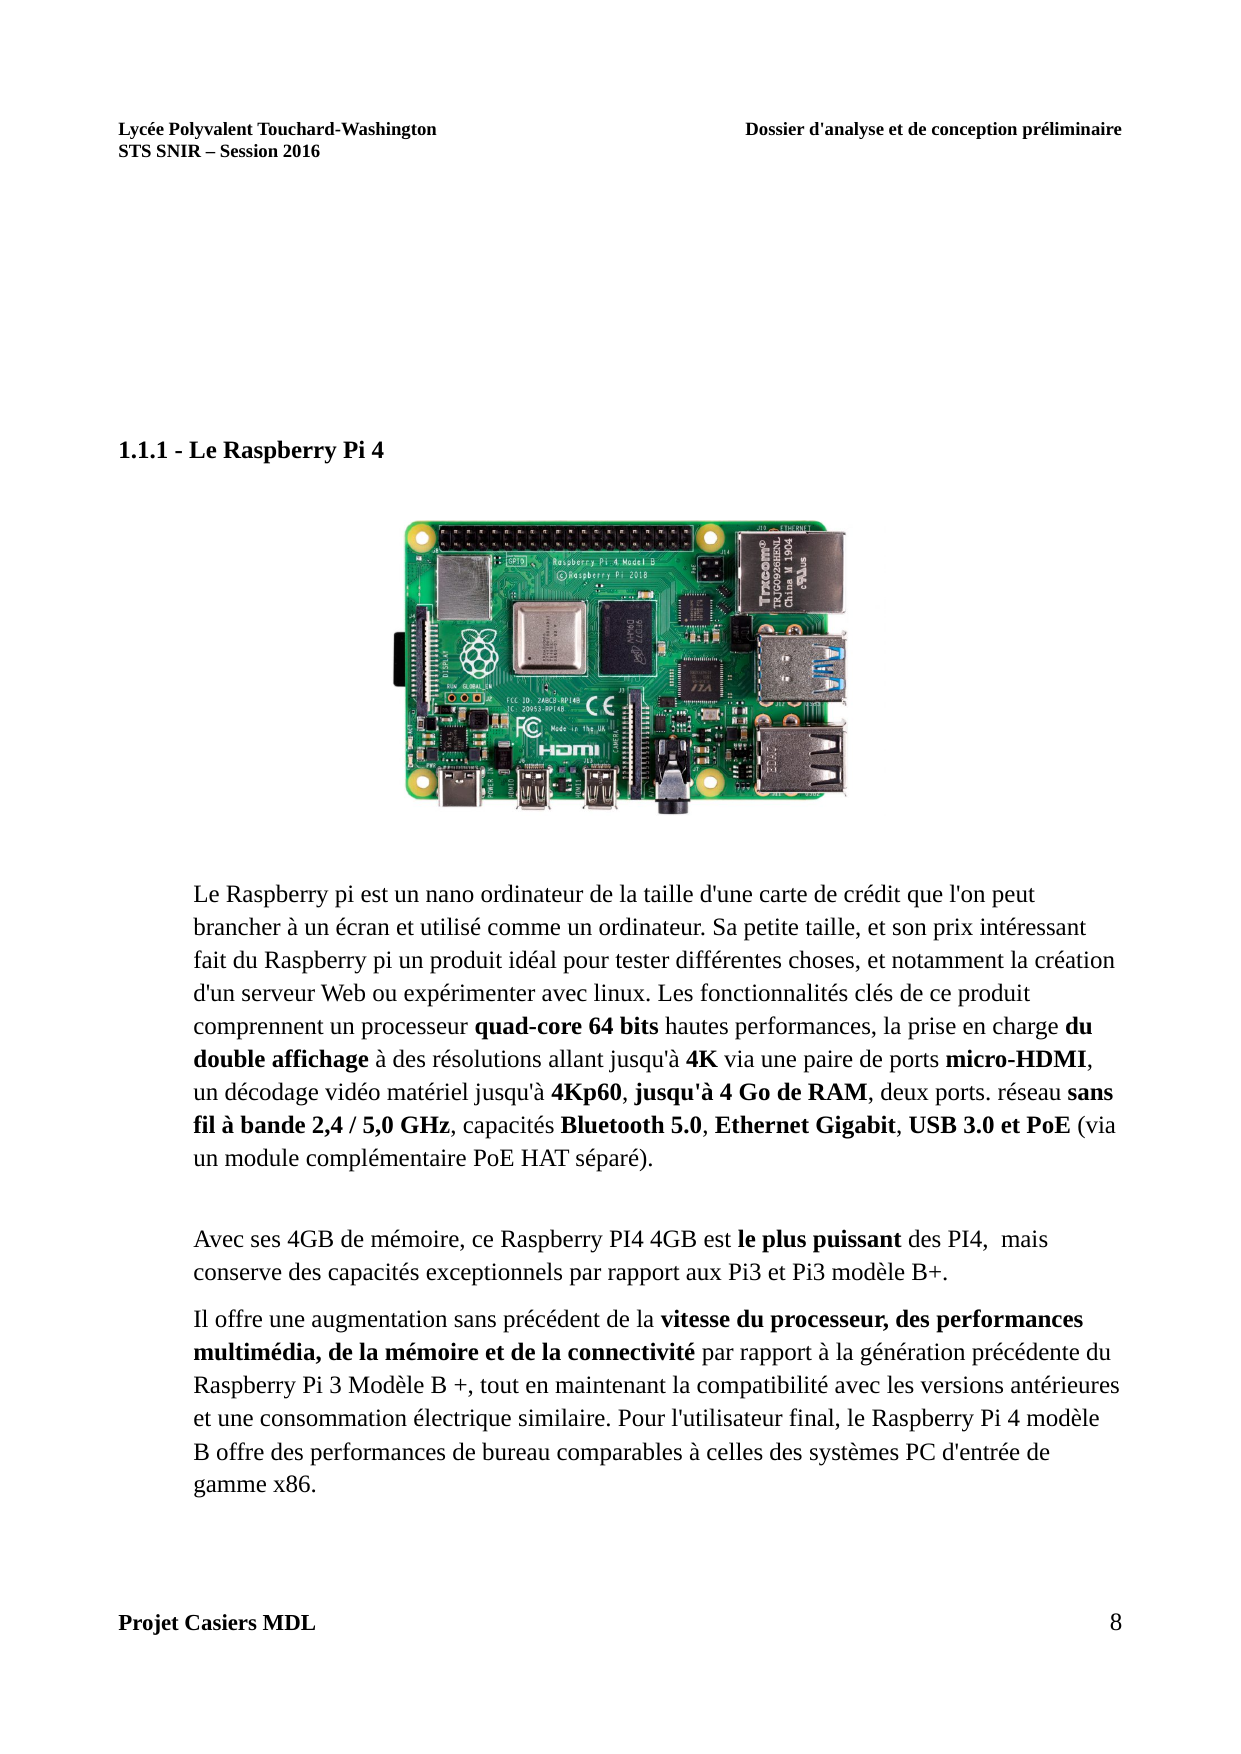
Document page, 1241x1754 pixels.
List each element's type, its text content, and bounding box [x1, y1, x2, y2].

text Le Raspberry pi est un nano ordinateur de la taille d'une carte de crédit que l'on peut brancher à un écran et utilisé comme un ordinateur. Sa petite taille, et son prix intéressant fait du Raspberry pi un produit idéal pour tester différentes choses, et notamment la création d'un serveur Web ou expérimenter avec linux. Les fonctionnalités clés de ce produit comprennent un processeur quad-core 64 bits hautes performances, la prise en charge du double affichage à des résolutions allant jusqu'à 4K via une paire de ports micro-HDMI, un décodage vidéo matériel jusqu'à 4Kp60, jusqu'à 4 Go de RAM, deux ports. réseau sans fil à bande 2,4 / 5,0 GHz, capacités Bluetooth 5.0, Ethernet Gigabit, USB 3.0 et PoE (via un module complémentaire PoE HAT séparé). [118, 879, 1122, 1172]
subtitle 1.1.1 - Le Raspberry Pi 4 [118, 435, 1122, 464]
text Avec ses 4GB de mémoire, ce Raspberry PI4 4GB est le plus puissant des PI4, mais conserve des capacités exceptionnels par rapport aux Pi3 et Pi3 modèle B+. [118, 1191, 1122, 1286]
picture [359, 520, 886, 816]
text Il offre une augmentation sans précédent de la vitesse du processeur, des performances multimédia, de la mémoire et de la connectivité par rapport à la génération précédente du Raspberry Pi 3 Modèle B +, tout en maintenant la compatibilité avec les versions antérieures et une consommation électrique similaire. Pour l'utilisateur final, le Raspberry Pi 4 modèle B offre des performances de bureau comparables à celles des systèmes PC d'entrée de gamme x86. [118, 1304, 1122, 1498]
